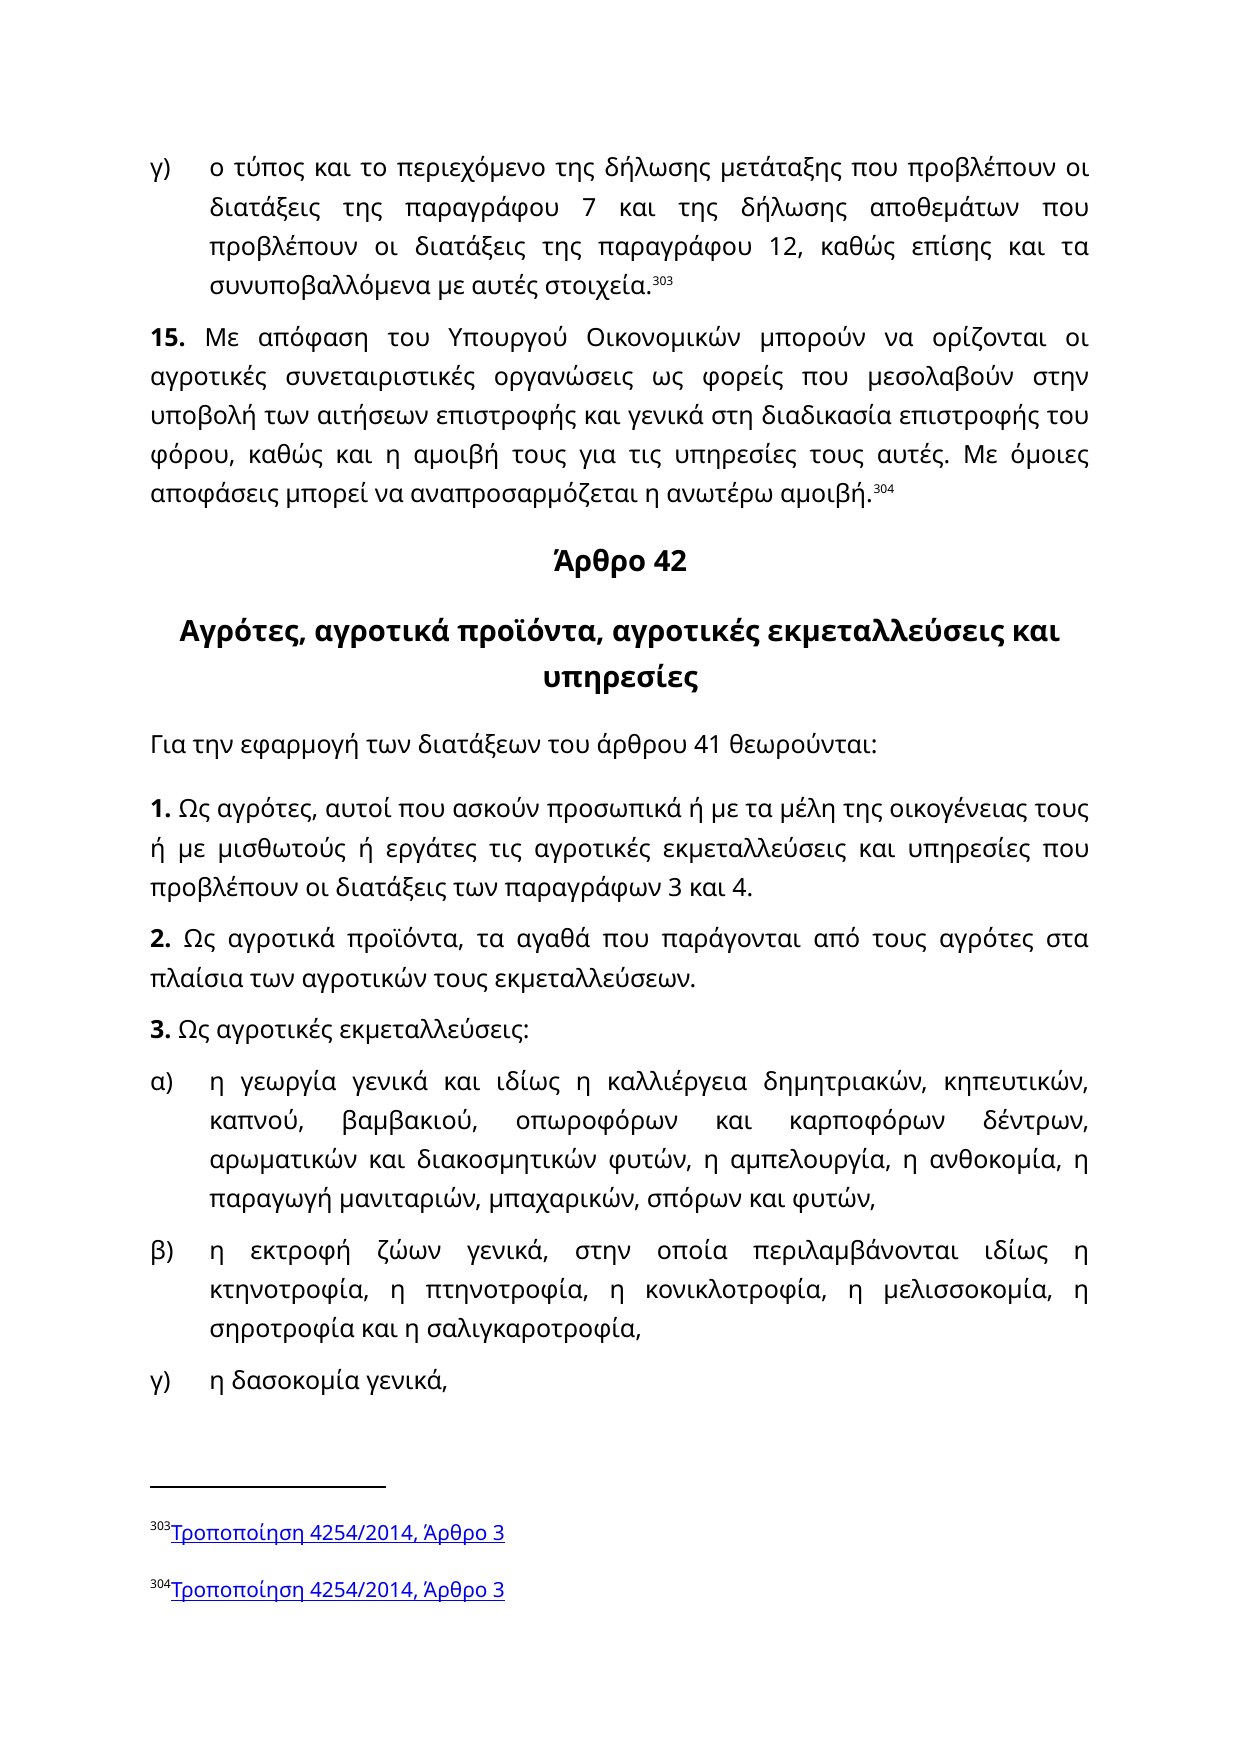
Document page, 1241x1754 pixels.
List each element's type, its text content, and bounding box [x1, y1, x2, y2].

list γ) η δασοκομία γενικά, [150, 1363, 1090, 1397]
subtitle Αγρότες, αγροτικά προϊόντα, αγροτικές εκμεταλλεύσεις και υπηρεσίες [150, 611, 1090, 696]
list α) η γεωργία γενικά και ιδίως η καλλιέργεια δημητριακών, κηπευτικών, καπνού, βαμβακιού, οπωροφόρων και καρποφόρων δέντρων, αρωματικών και διακοσμητικών φυτών, η αμπελουργία, η ανθοκομία, η παραγωγή μανιταριών, μπαχαρικών, σπόρων και φυτών, [150, 1063, 1090, 1215]
text Τροποποίηση 4254/2014, Άρθρο 3 [150, 1518, 1090, 1546]
list γ) ο τύπος και το περιεχόμενο της δήλωσης μετάταξης που προβλέπουν οι διατάξεις της παραγράφου 7 και της δήλωσης αποθεμάτων που προβλέπουν οι διατάξεις της παραγράφου 12, καθώς επίσης και τα συνυποβαλλόμενα με αυτές στοιχεία. [150, 150, 1090, 302]
text 1. Ως αγρότες, αυτοί που ασκούν προσωπικά ή με τα μέλη της οικογένειας τους ή με μισθωτούς ή εργάτες τις αγροτικές εκμεταλλεύσεις και υπηρεσίες που προβλέπουν οι διατάξεις των παραγράφων 3 και 4. [150, 791, 1090, 903]
text Για την εφαρμογή των διατάξεων του άρθρου 41 θεωρούνται: [150, 727, 1090, 761]
subtitle Άρθρο 42 [150, 540, 1090, 580]
text Τροποποίηση 4254/2014, Άρθρο 3 [150, 1576, 1090, 1604]
text 2. Ως αγροτικά προϊόντα, τα αγαθά που παράγονται από τους αγρότες στα πλαίσια των αγροτικών τους εκμεταλλεύσεων. [150, 921, 1090, 994]
list β) η εκτροφή ζώων γενικά, στην οποία περιλαμβάνονται ιδίως η κτηνοτροφία, η πτηνοτροφία, η κονικλοτροφία, η μελισσοκομία, η σηροτροφία και η σαλιγκαροτροφία, [150, 1233, 1090, 1345]
text 3. Ως αγροτικές εκμεταλλεύσεις: [150, 1012, 1090, 1046]
text 15. Με απόφαση του Υπουργού Οικονομικών μπορούν να ορίζονται οι αγροτικές συνεταιριστικές οργανώσεις ως φορείς που μεσολαβούν στην υποβολή των αιτήσεων επιστροφής και γενικά στη διαδικασία επιστροφής του φόρου, καθώς και η αμοιβή τους για τις υπηρεσίες τους αυτές. Με όμοιες αποφάσεις μπορεί να αναπροσαρμόζεται η ανωτέρω αμοιβή. [150, 319, 1090, 510]
